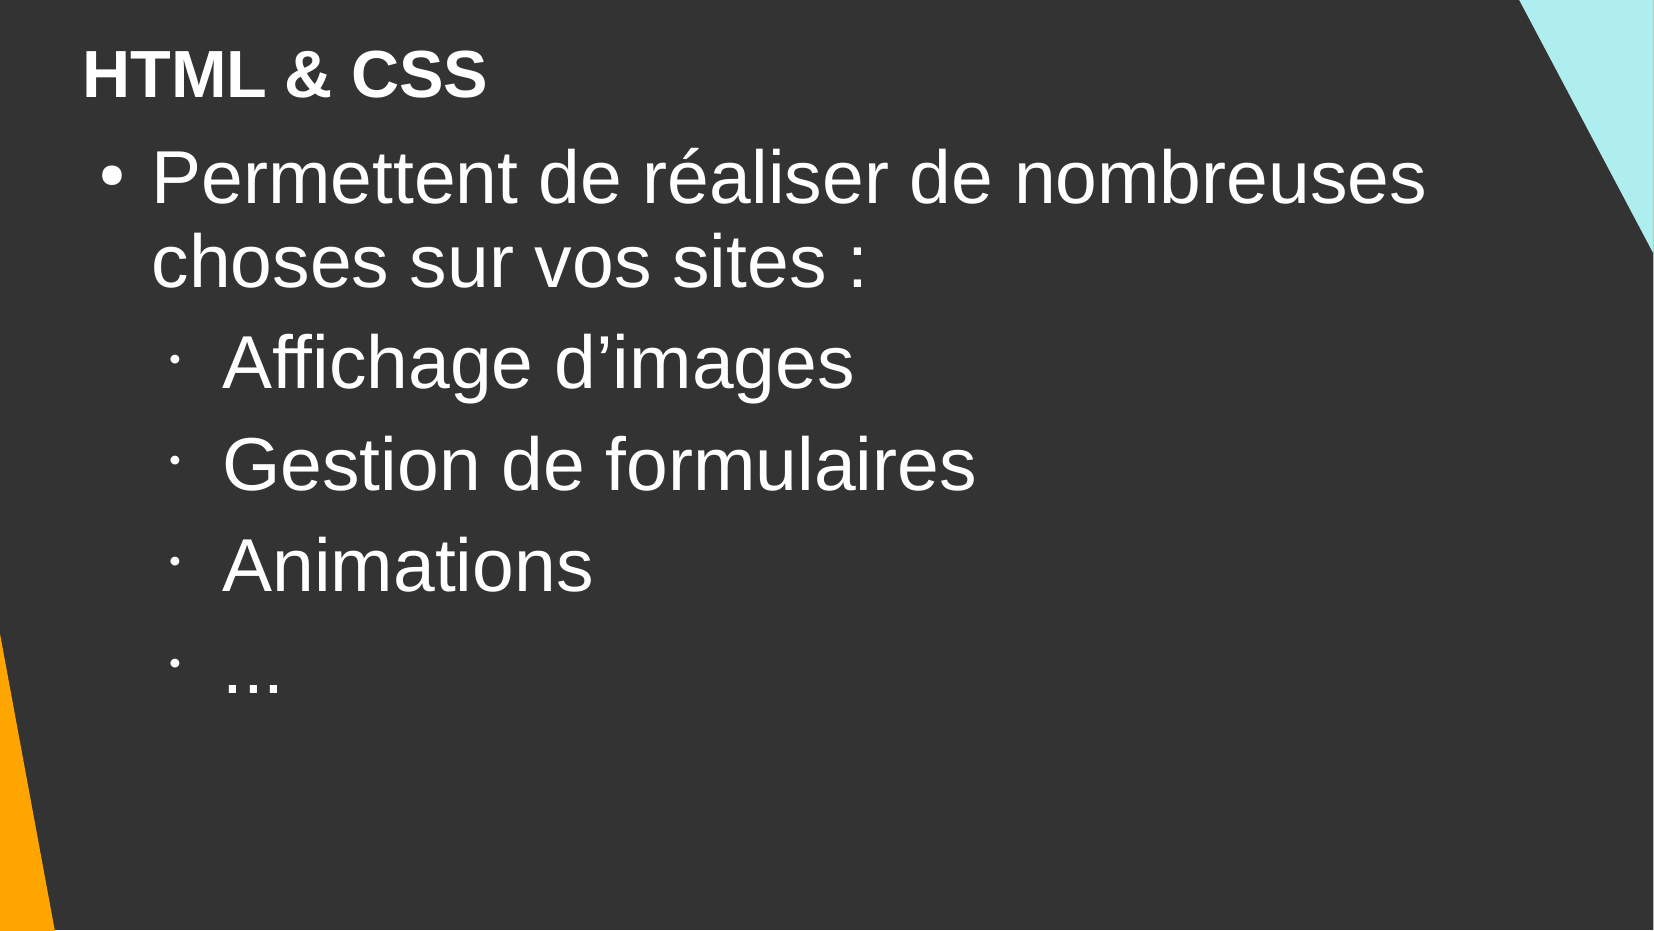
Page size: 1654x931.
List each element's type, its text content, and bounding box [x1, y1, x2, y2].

title HTML & CSS [82, 36, 1571, 114]
list Permettent de réaliser de nombreuses choses sur vos sites : Affichage d’images Gestion de formulaires Animations ... [80, 135, 1569, 733]
text_box [0, 633, 55, 931]
text_box [1519, 0, 1654, 255]
